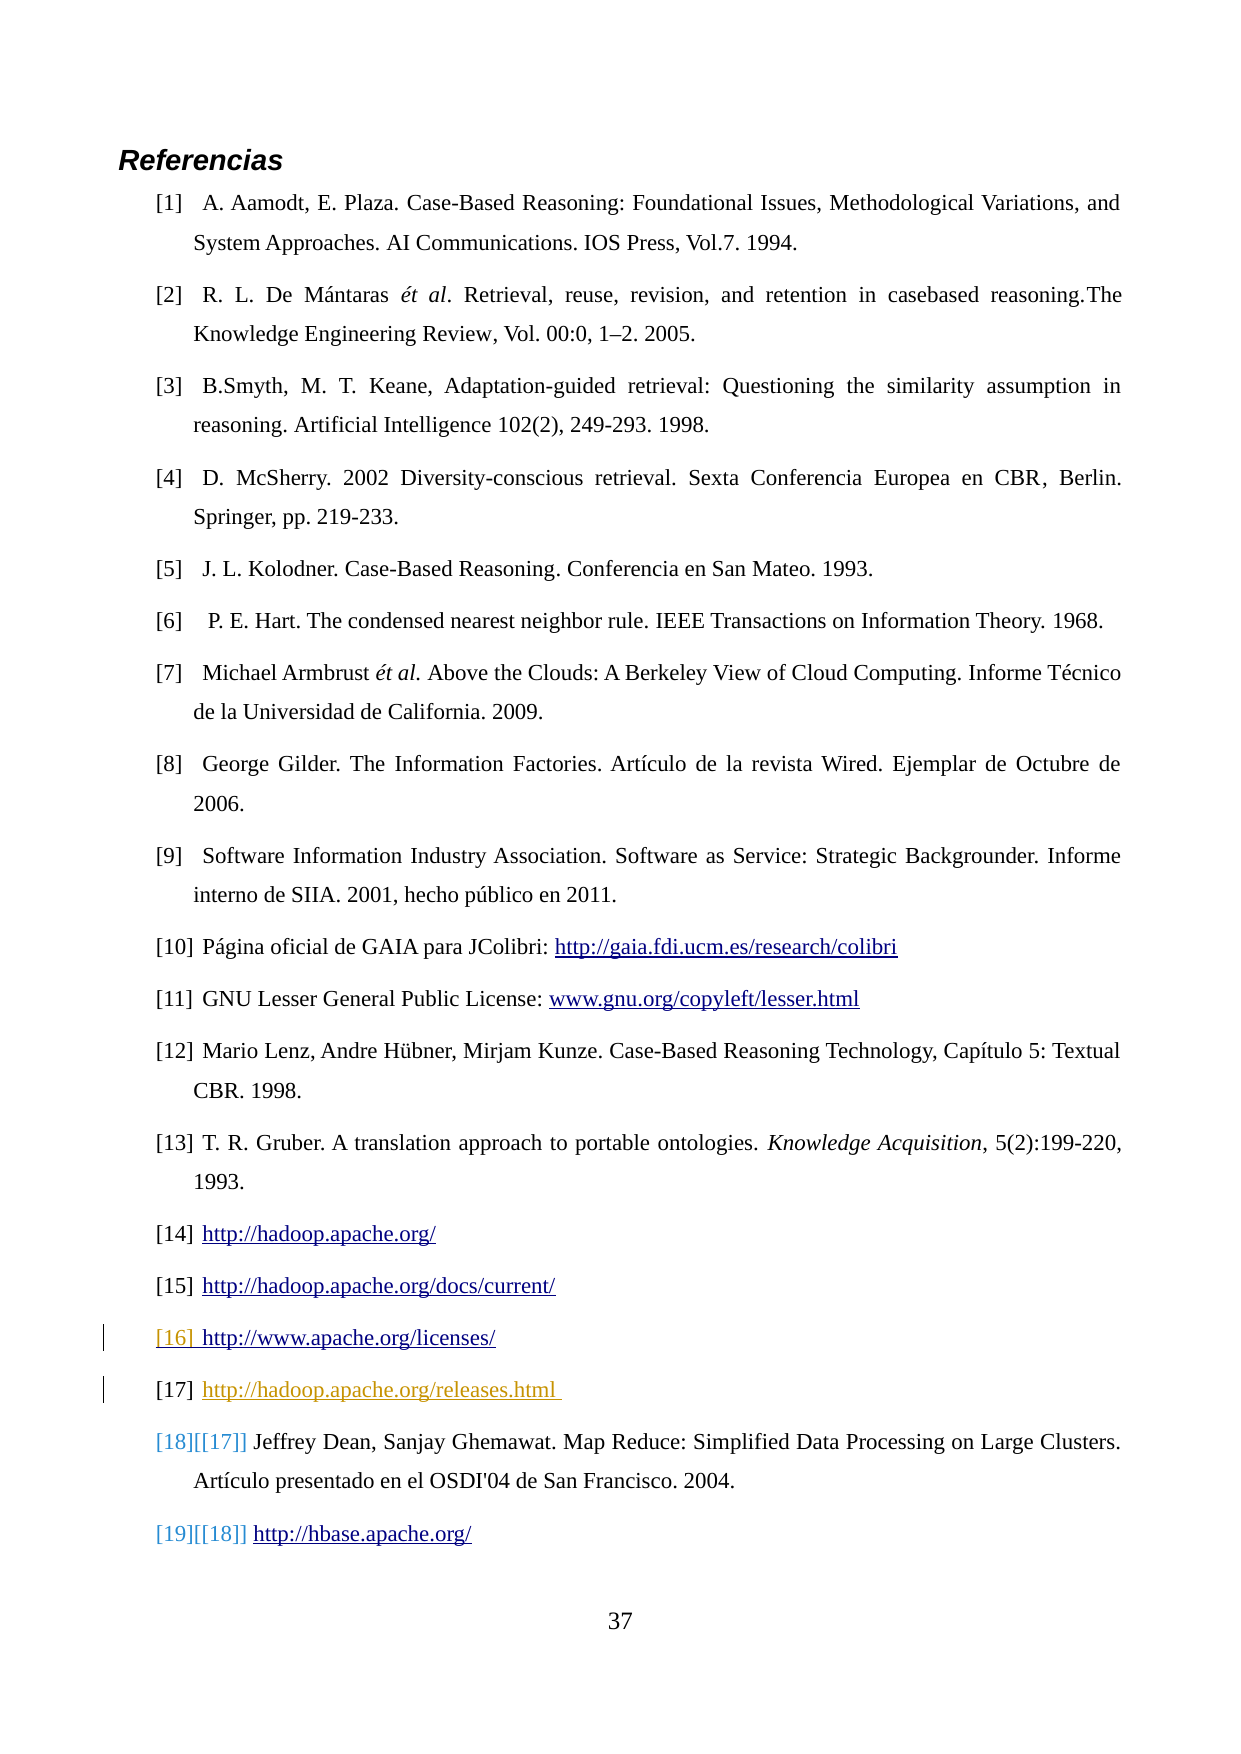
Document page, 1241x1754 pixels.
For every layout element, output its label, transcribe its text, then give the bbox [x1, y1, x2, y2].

list http://hadoop.apache.org/ [156, 1220, 1122, 1247]
list GNU Lesser General Public License: www.gnu.org/copyleft/lesser.html [156, 985, 1122, 1012]
list A. Aamodt, E. Plaza. Case-Based Reasoning: Foundational Issues, Methodological Variations, and System Approaches. AI Communications. IOS Press, Vol.7. 1994. [156, 189, 1122, 255]
list George Gilder. The Information Factories. Artículo de la revista Wired. Ejemplar de Octubre de 2006. [156, 750, 1122, 816]
list T. R. Gruber. A translation approach to portable ontologies. Knowledge Acquisition, 5(2):199-220, 1993. [156, 1129, 1122, 1194]
list http://hbase.apache.org/ [156, 1519, 1122, 1546]
list Mario Lenz, Andre Hübner, Mirjam Kunze. Case-Based Reasoning Technology, Capítulo 5: Textual CBR. 1998. [156, 1037, 1122, 1103]
list Página oficial de GAIA para JColibri: http://gaia.fdi.ucm.es/research/colibri [156, 933, 1122, 960]
list R. L. De Mántaras ét al. Retrieval, reuse, revision, and retention in casebased reasoning.The Knowledge Engineering Review, Vol. 00:0, 1–2. 2005. [156, 281, 1122, 346]
list P. E. Hart. The condensed nearest neighbor rule. IEEE Transactions on Information Theory. 1968. [156, 607, 1122, 633]
list Jeffrey Dean, Sanjay Ghemawat. Map Reduce: Simplified Data Processing on Large Clusters. Artículo presentado en el OSDI'04 de San Francisco. 2004. [156, 1428, 1122, 1494]
list B.Smyth, M. T. Keane, Adaptation-guided retrieval: Questioning the similarity assumption in reasoning. Artificial Intelligence 102(2), 249-293. 1998. [156, 372, 1122, 438]
list http://www.apache.org/licenses/ [156, 1324, 1122, 1351]
list J. L. Kolodner. Case-Based Reasoning. Conferencia en San Mateo. 1993. [156, 555, 1122, 581]
list http://hadoop.apache.org/docs/current/ [156, 1272, 1122, 1298]
list http://hadoop.apache.org/releases.html [156, 1376, 1122, 1402]
list Michael Armbrust ét al. Above the Clouds: A Berkeley View of Cloud Computing. Informe Técnico de la Universidad de California. 2009. [156, 659, 1122, 725]
list Software Information Industry Association. Software as Service: Strategic Backgrounder. Informe interno de SIIA. 2001, hecho público en 2011. [156, 842, 1122, 908]
list D. McSherry. 2002 Diversity-conscious retrieval. Sexta Conferencia Europea en CBR, Berlin. Springer, pp. 219-233. [156, 463, 1122, 529]
subtitle Referencias [118, 143, 1122, 177]
